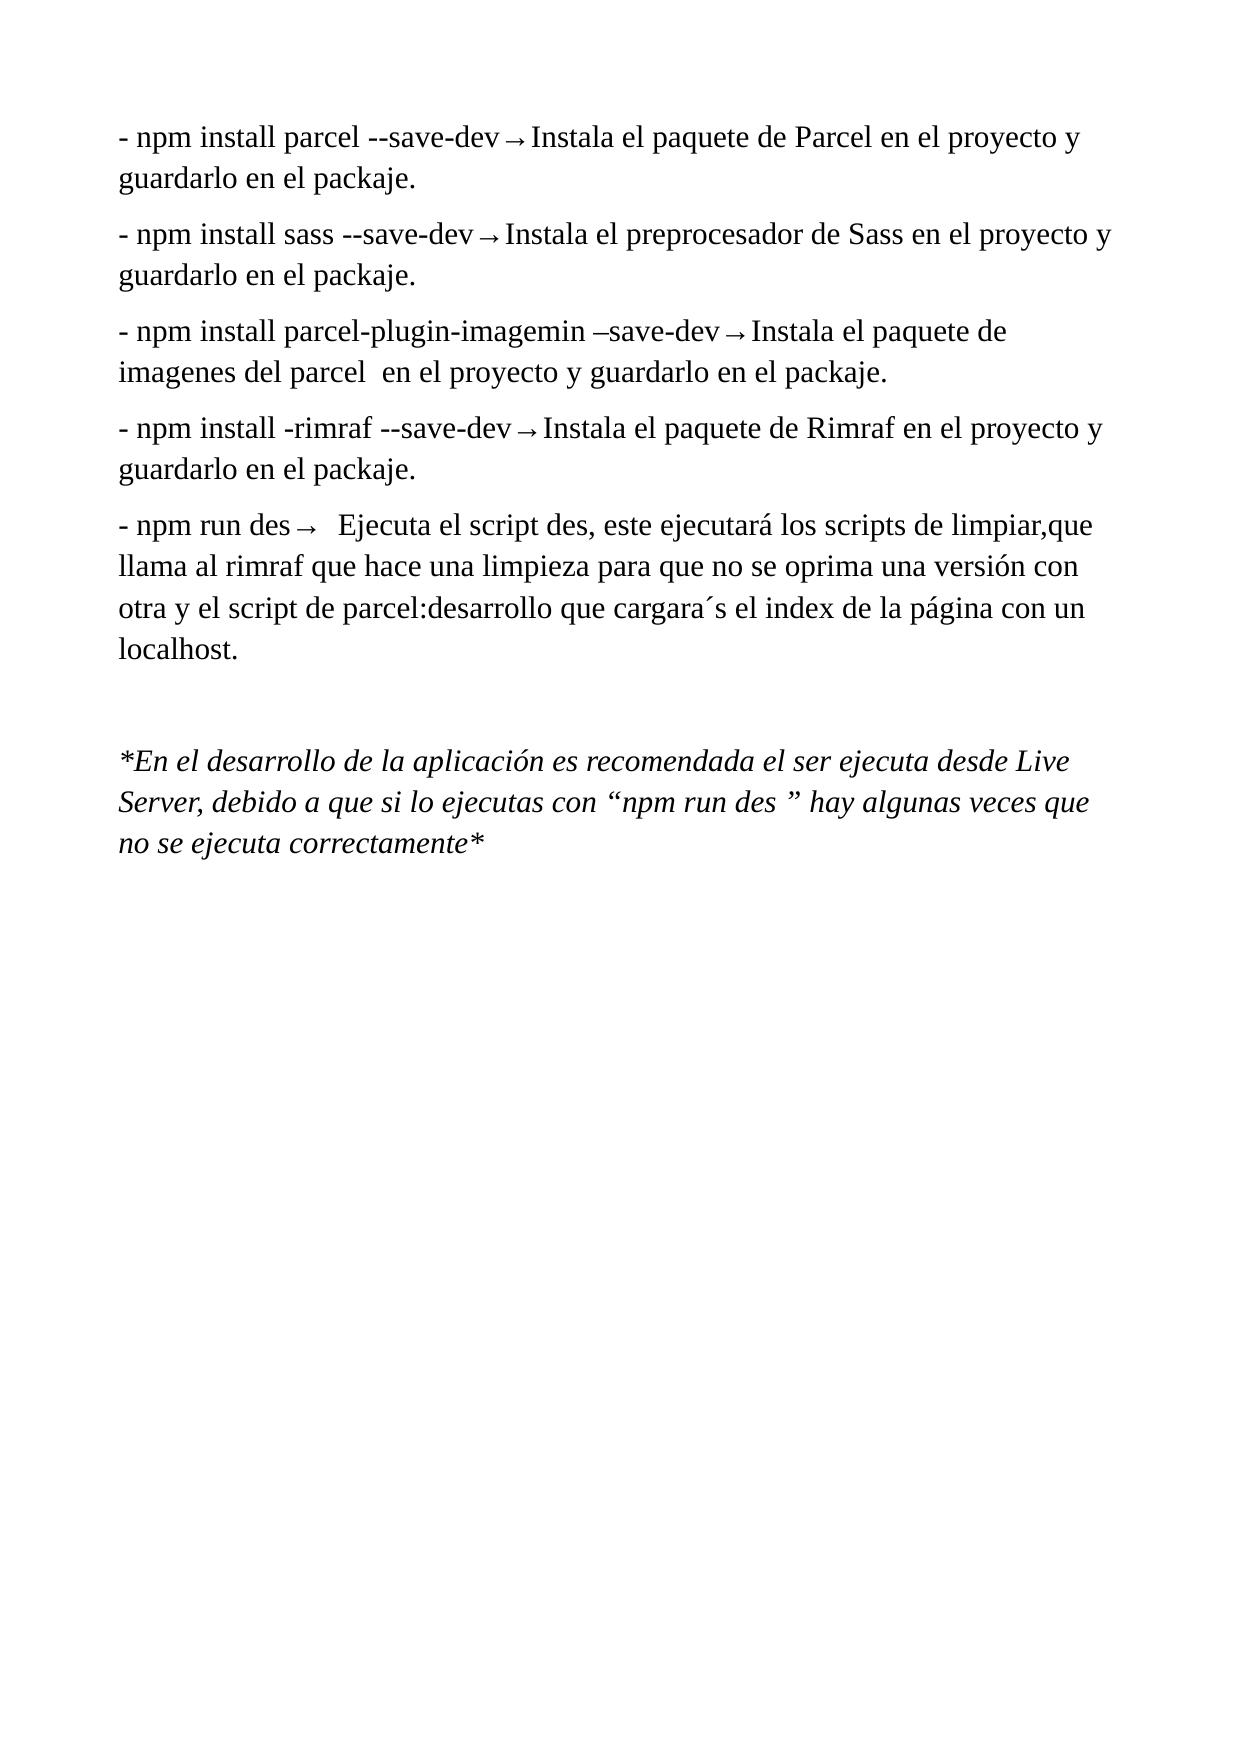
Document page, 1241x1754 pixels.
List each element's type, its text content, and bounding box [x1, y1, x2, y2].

text - npm run des→ Ejecuta el script des, este ejecutará los scripts de limpiar,que llama al rimraf que hace una limpieza para que no se oprima una versión con otra y el script de parcel:desarrollo que cargara´s el index de la página con un localhost. [118, 506, 1122, 666]
text *En el desarrollo de la aplicación es recomendada el ser ejecuta desde Live Server, debido a que si lo ejecutas con “npm run des ” hay algunas veces que no se ejecuta correctamente* [118, 742, 1122, 860]
text - npm install sass --save-dev→Instala el preprocesador de Sass en el proyecto y guardarlo en el packaje. [118, 215, 1122, 292]
text - npm install parcel --save-dev→Instala el paquete de Parcel en el proyecto y guardarlo en el packaje. [118, 118, 1122, 195]
text - npm install -rimraf --save-dev→Instala el paquete de Rimraf en el proyecto y guardarlo en el packaje. [118, 409, 1122, 487]
text - npm install parcel-plugin-imagemin –save-dev→Instala el paquete de imagenes del parcel en el proyecto y guardarlo en el packaje. [118, 312, 1122, 389]
